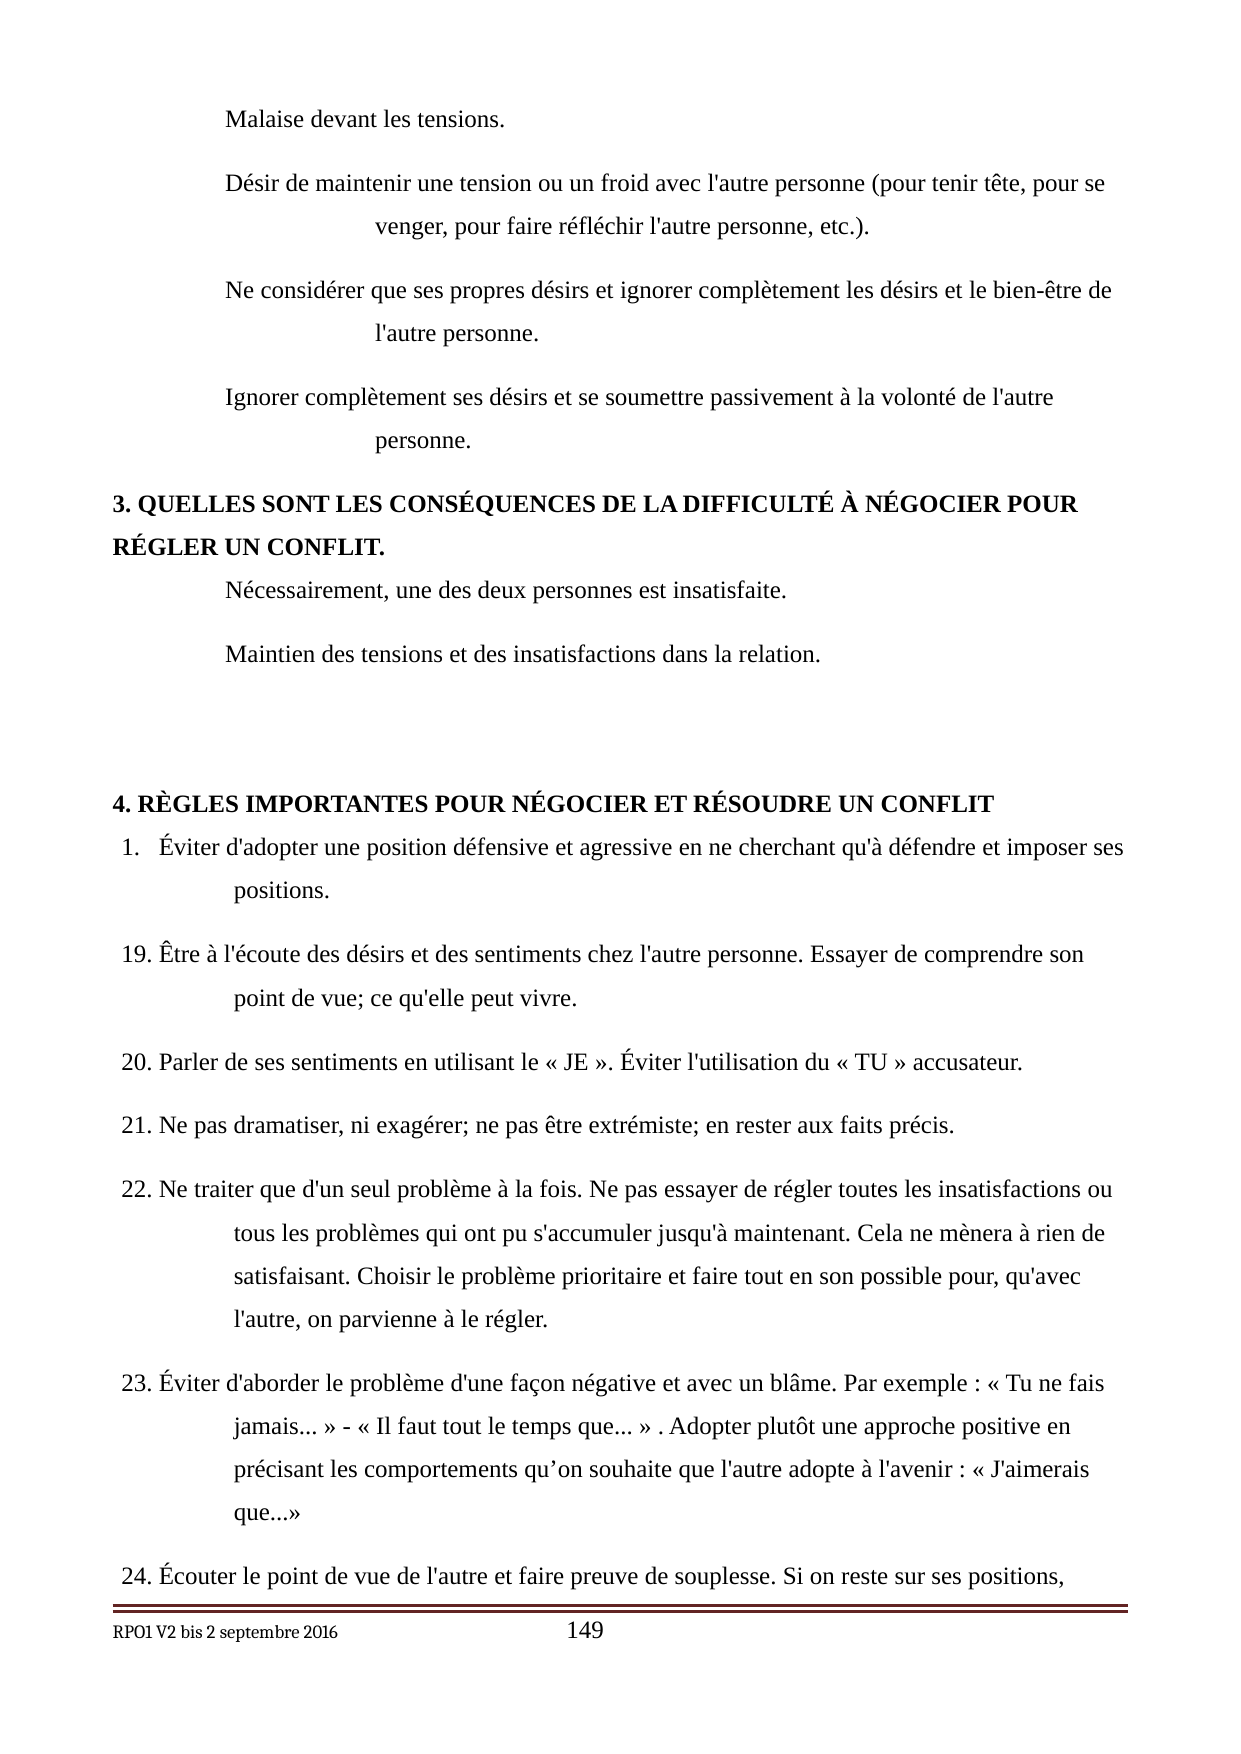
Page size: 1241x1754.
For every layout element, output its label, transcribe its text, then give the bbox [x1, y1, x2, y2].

list Parler de ses sentiments en utilisant le « JE ». Éviter l'utilisation du « TU » accusateur. [121, 1047, 1128, 1075]
list Éviter d'adopter une position défensive et agressive en ne cherchant qu'à défendre et imposer ses positions. [121, 832, 1128, 904]
list Être à l'écoute des désirs et des sentiments chez l'autre personne. Essayer de comprendre son point de vue; ce qu'elle peut vivre. [121, 939, 1128, 1011]
list Éviter d'aborder le problème d'une façon négative et avec un blâme. Par exemple : « Tu ne fais jamais... » - « Il faut tout le temps que... » . Adopter plutôt une approche positive en précisant les comportements qu’on souhaite que l'autre adopte à l'avenir : « J'aimerais que...» [121, 1368, 1128, 1526]
text 3. QUELLES SONT LES CONSÉQUENCES DE LA DIFFICULTÉ À NÉGOCIER POUR RÉGLER UN CONFLIT. [112, 489, 1128, 561]
list Nécessairement, une des deux personnes est insatisfaite. [187, 575, 1128, 604]
list Ignorer complètement ses désirs et se soumettre passivement à la volonté de l'autre personne. [187, 382, 1128, 454]
list Désir de maintenir une tension ou un froid avec l'autre personne (pour tenir tête, pour se venger, pour faire réfléchir l'autre personne, etc.). [187, 168, 1128, 239]
list Ne pas dramatiser, ni exagérer; ne pas être extrémiste; en rester aux faits précis. [121, 1111, 1128, 1139]
list Malaise devant les tensions. [187, 104, 1128, 132]
list Écouter le point de vue de l'autre et faire preuve de souplesse. Si on reste sur ses positions, [121, 1561, 1128, 1590]
list Ne considérer que ses propres désirs et ignorer complètement les désirs et le bien-être de l'autre personne. [187, 275, 1128, 347]
text 4. RÈGLES IMPORTANTES POUR NÉGOCIER ET RÉSOUDRE UN CONFLIT [112, 789, 1128, 818]
list Ne traiter que d'un seul problème à la fois. Ne pas essayer de régler toutes les insatisfactions ou tous les problèmes qui ont pu s'accumuler jusqu'à maintenant. Cela ne mènera à rien de satisfaisant. Choisir le problème prioritaire et faire tout en son possible pour, qu'avec l'autre, on parvienne à le régler. [121, 1174, 1128, 1333]
list Maintien des tensions et des insatisfactions dans la relation. [187, 639, 1128, 668]
